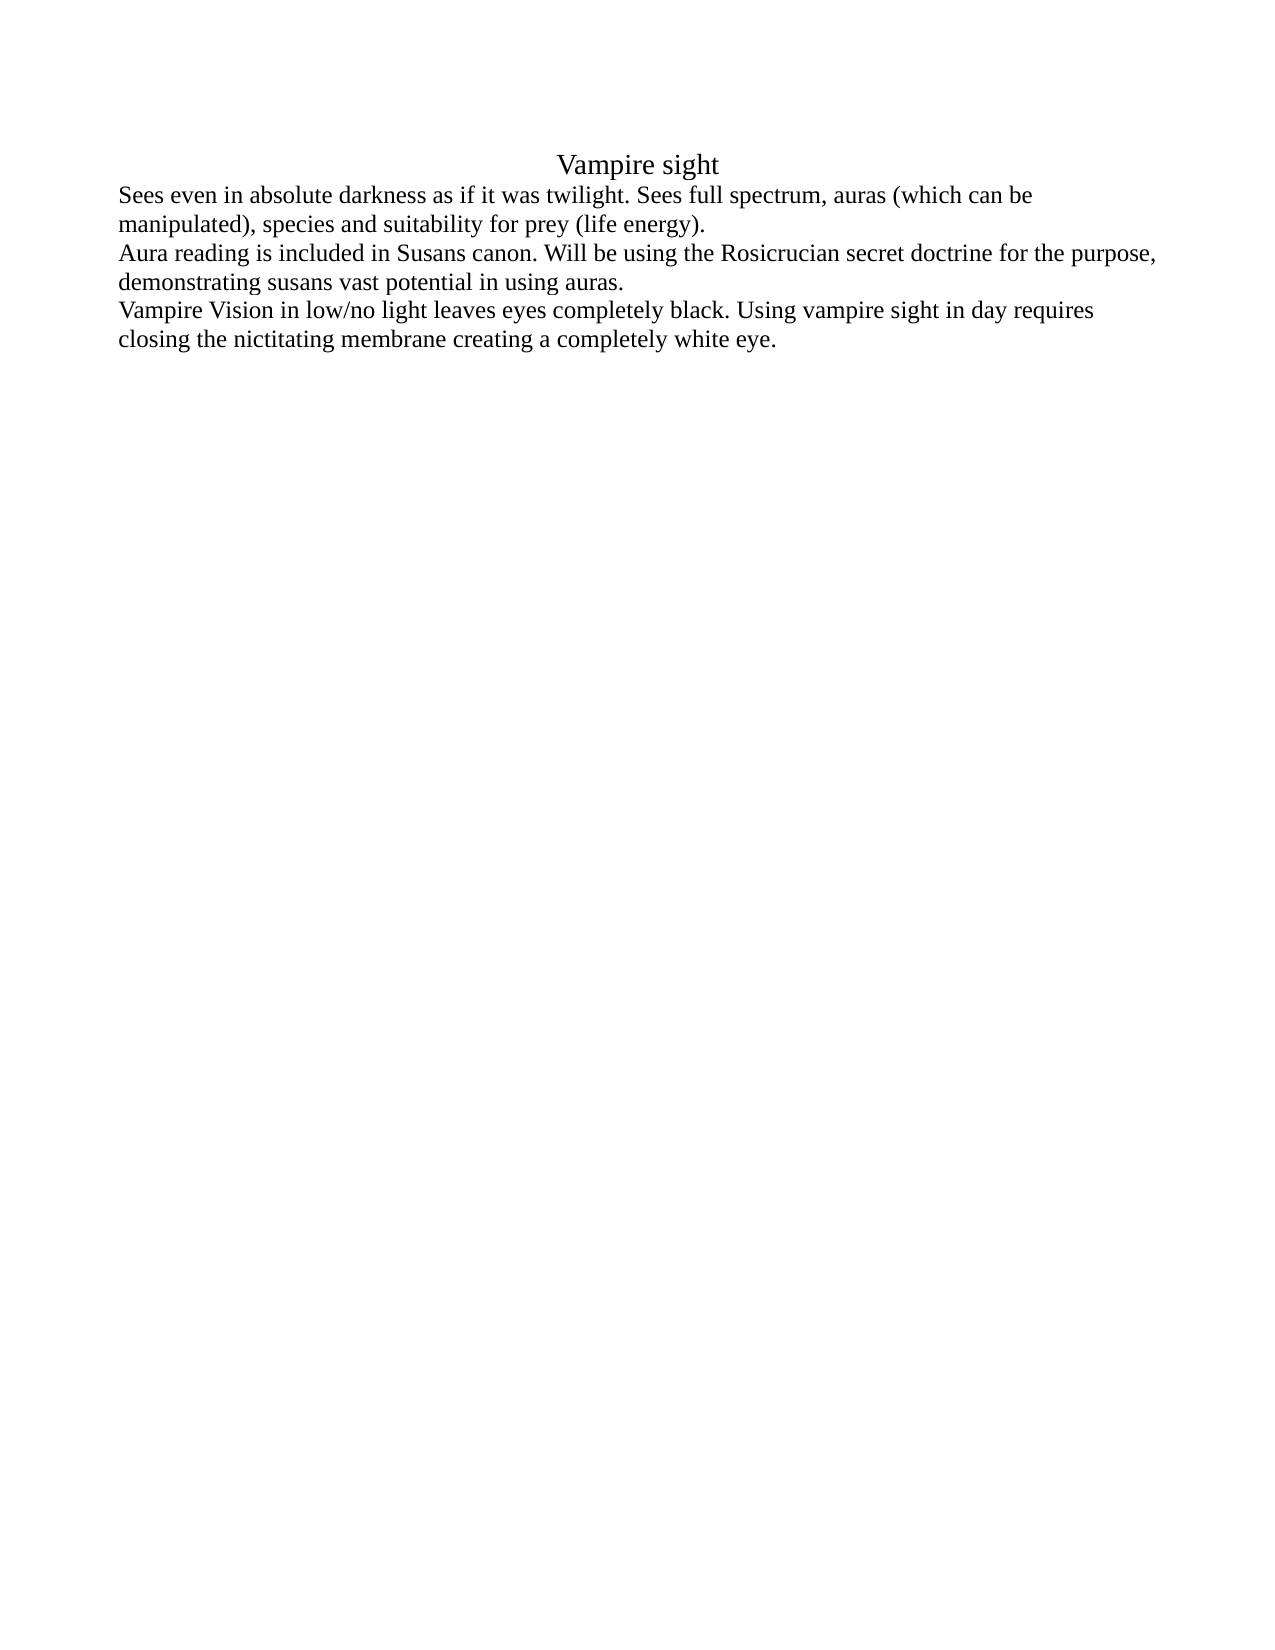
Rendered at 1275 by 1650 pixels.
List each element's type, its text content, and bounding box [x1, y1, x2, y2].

text Aura reading is included in Susans canon. Will be using the Rosicrucian secret doctrine for the purpose, demonstrating susans vast potential in using auras. [118, 238, 1157, 295]
text Vampire Vision in low/no light leaves eyes completely black. Using vampire sight in day requires closing the nictitating membrane creating a completely white eye. [118, 295, 1157, 353]
text Sees even in absolute darkness as if it was twilight. Sees full spectrum, auras (which can be manipulated), species and suitability for prey (life energy). [118, 180, 1157, 238]
text Vampire sight [118, 147, 1157, 180]
